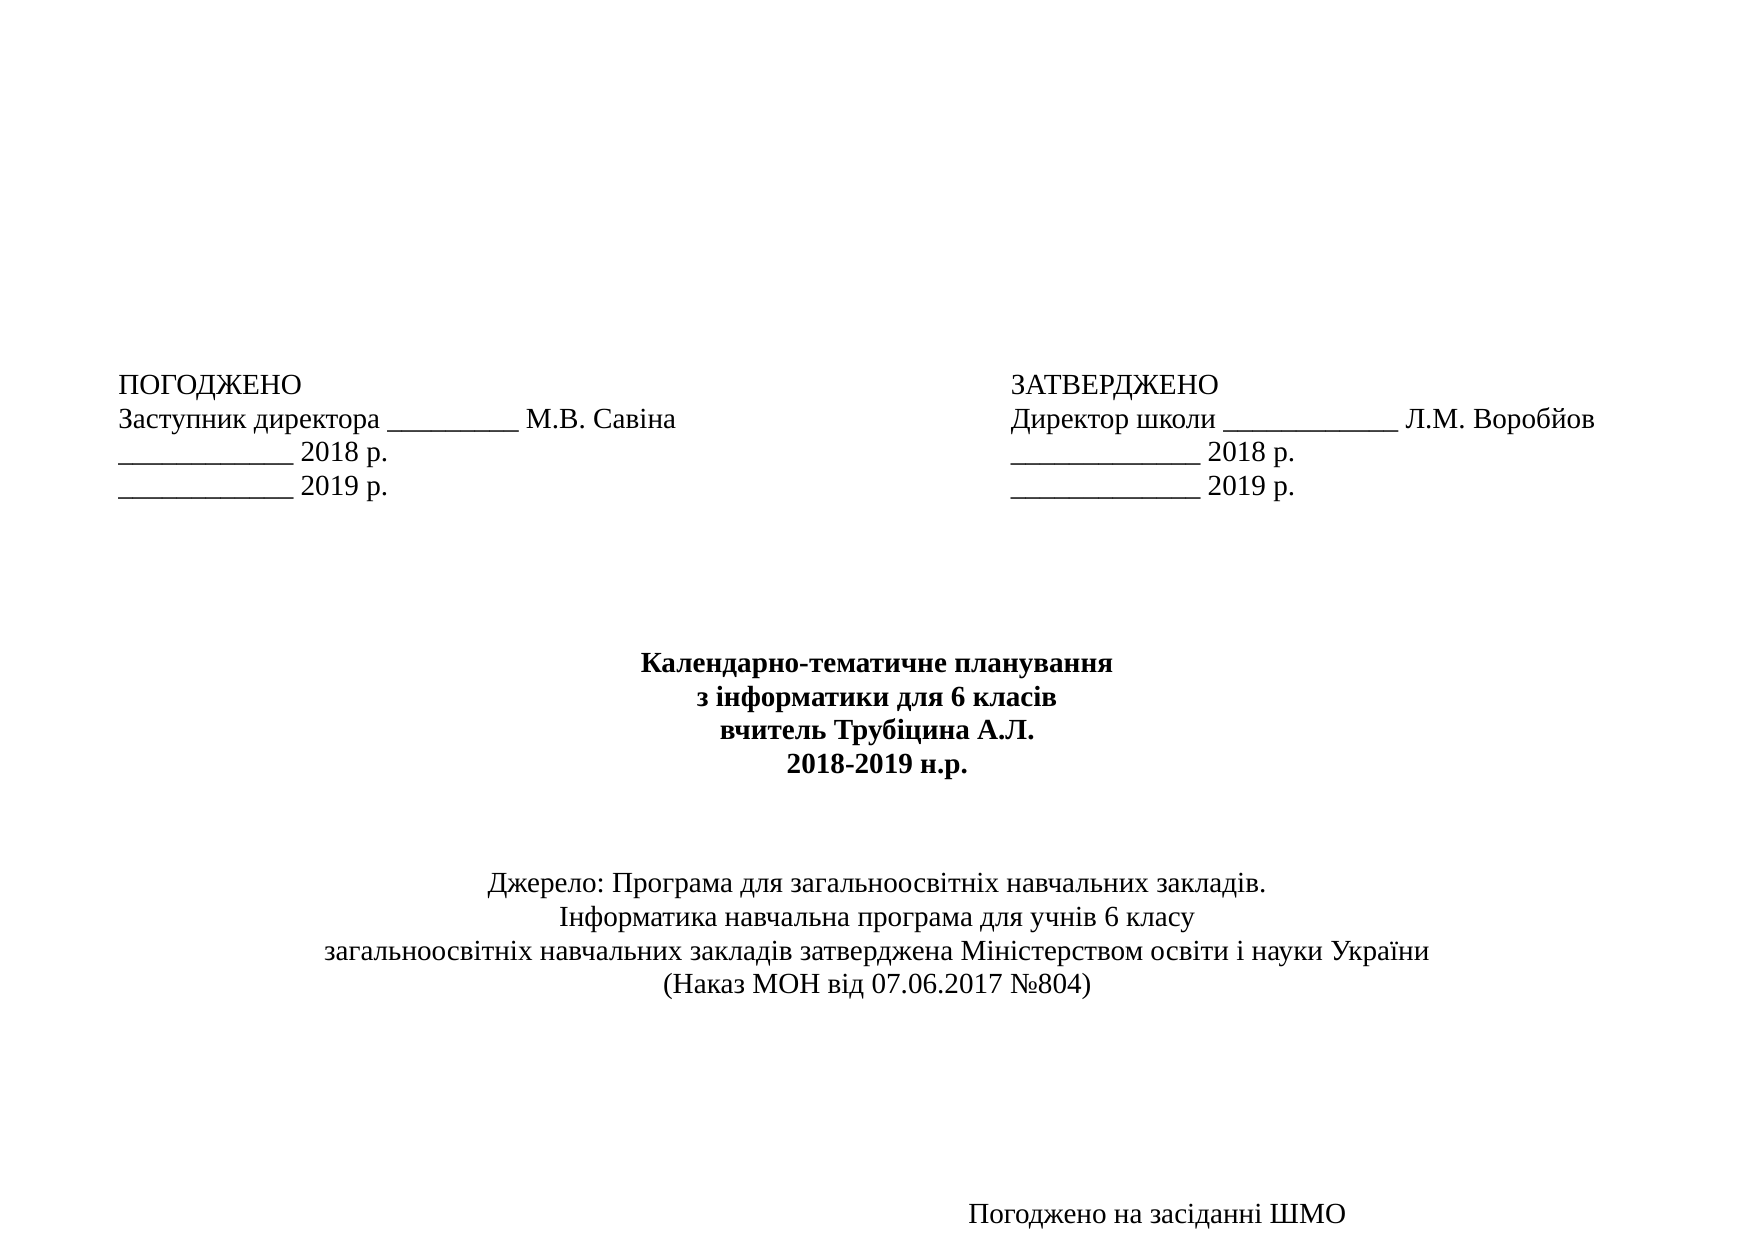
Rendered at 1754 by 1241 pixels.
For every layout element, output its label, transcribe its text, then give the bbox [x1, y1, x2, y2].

text Джерело: Програма для загальноосвітніх навчальних закладів. [118, 866, 1636, 899]
text ____________ 2018 р. _____________ 2018 р. [118, 434, 1636, 468]
text загальноосвітніх навчальних закладів затверджена Міністерством освіти і науки України [118, 933, 1636, 966]
text Погоджено на засіданні ШМО [118, 1196, 1636, 1230]
text (Наказ МОН від 07.06.2017 №804) [118, 966, 1636, 1000]
text ПОГОДЖЕНО ЗАТВЕРДЖЕНО [118, 367, 1636, 401]
text Інформатика навчальна програма для учнів 6 класу [118, 899, 1636, 933]
text з інформатики для 6 класів [118, 679, 1636, 712]
text ____________ 2019 р. _____________ 2019 р. [118, 468, 1636, 501]
text Заступник директора _________ М.В. Савіна Директор школи ____________ Л.М. Воробйов [118, 401, 1636, 434]
text Календарно-тематичне планування [118, 645, 1636, 679]
text 2018-2019 н.р. [118, 746, 1636, 779]
text вчитель Трубіцина А.Л. [118, 712, 1636, 746]
